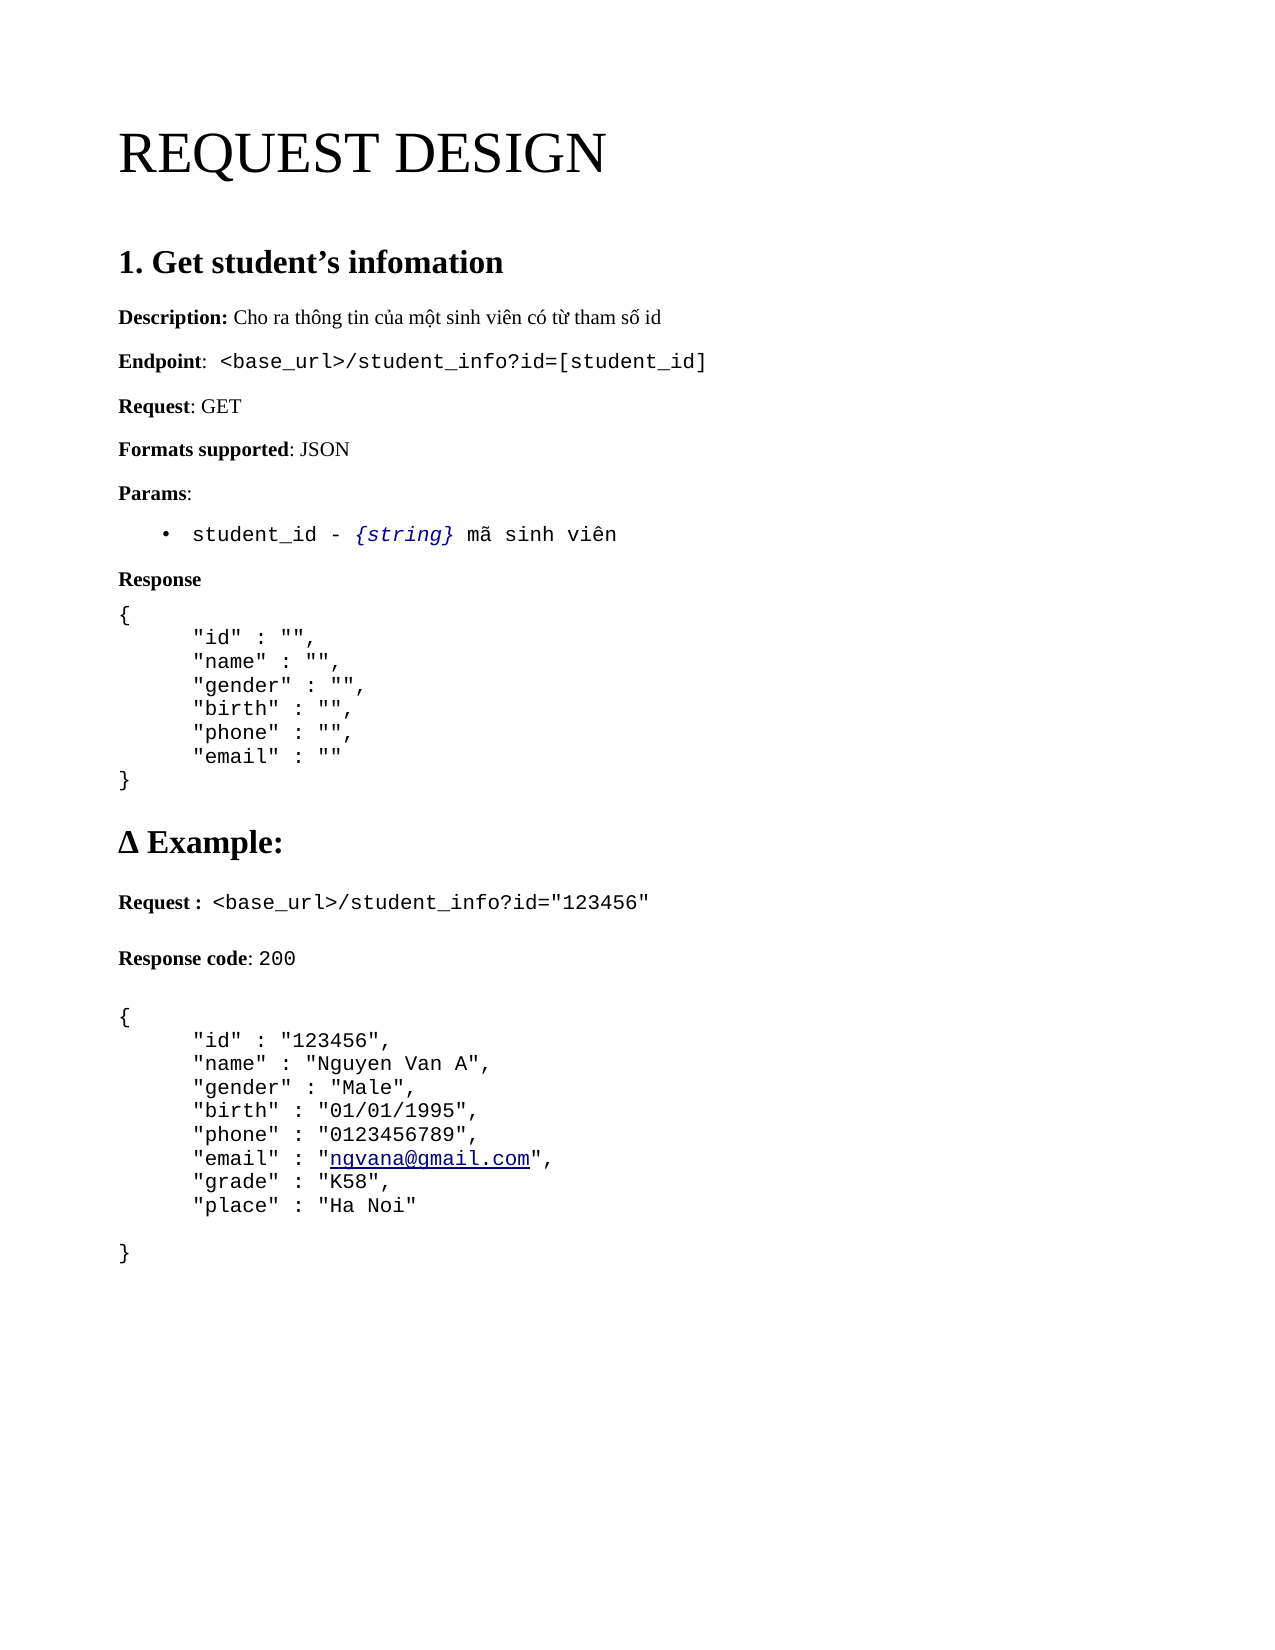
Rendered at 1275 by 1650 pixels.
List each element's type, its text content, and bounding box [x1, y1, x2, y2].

text Params: [118, 481, 1157, 505]
text "birth" : "", [118, 698, 1157, 722]
text "name" : "Nguyen Van A", [118, 1053, 1157, 1077]
text ∆ Example: [118, 822, 1157, 861]
text "gender" : "", [118, 675, 1157, 698]
text } [118, 769, 1157, 793]
text 1. Get student’s infomation [118, 243, 1157, 281]
text "email" : "" [118, 746, 1157, 769]
text "place" : "Ha Noi" [118, 1195, 1157, 1219]
text "grade" : "K58", [118, 1171, 1157, 1195]
text "email" : "ngvana@gmail.com", [118, 1148, 1157, 1171]
text Request : <base_url>/student_info?id="123456" [118, 890, 1157, 916]
text Formats supported: JSON [118, 437, 1157, 461]
list student_id - {string} mã sinh viên [162, 524, 1157, 548]
text Description: Cho ra thông tin của một sinh viên có từ tham số id [118, 305, 1157, 329]
text REQUEST DESIGN [118, 118, 1157, 185]
text "id" : "123456", [118, 1029, 1157, 1053]
text "phone" : "", [118, 722, 1157, 746]
text "gender" : "Male", [118, 1077, 1157, 1101]
text { [118, 1006, 1157, 1029]
text } [118, 1242, 1157, 1266]
subtitle Response [118, 567, 1157, 591]
text Request: GET [118, 394, 1157, 418]
text "name" : "", [118, 651, 1157, 675]
text Response code: 200 [118, 945, 1157, 971]
text Endpoint: <base_url>/student_info?id=[student_id] [118, 348, 1157, 374]
text "birth" : "01/01/1995", [118, 1101, 1157, 1124]
text "id" : "", [118, 627, 1157, 651]
text { [118, 604, 1157, 627]
text "phone" : "0123456789", [118, 1124, 1157, 1148]
